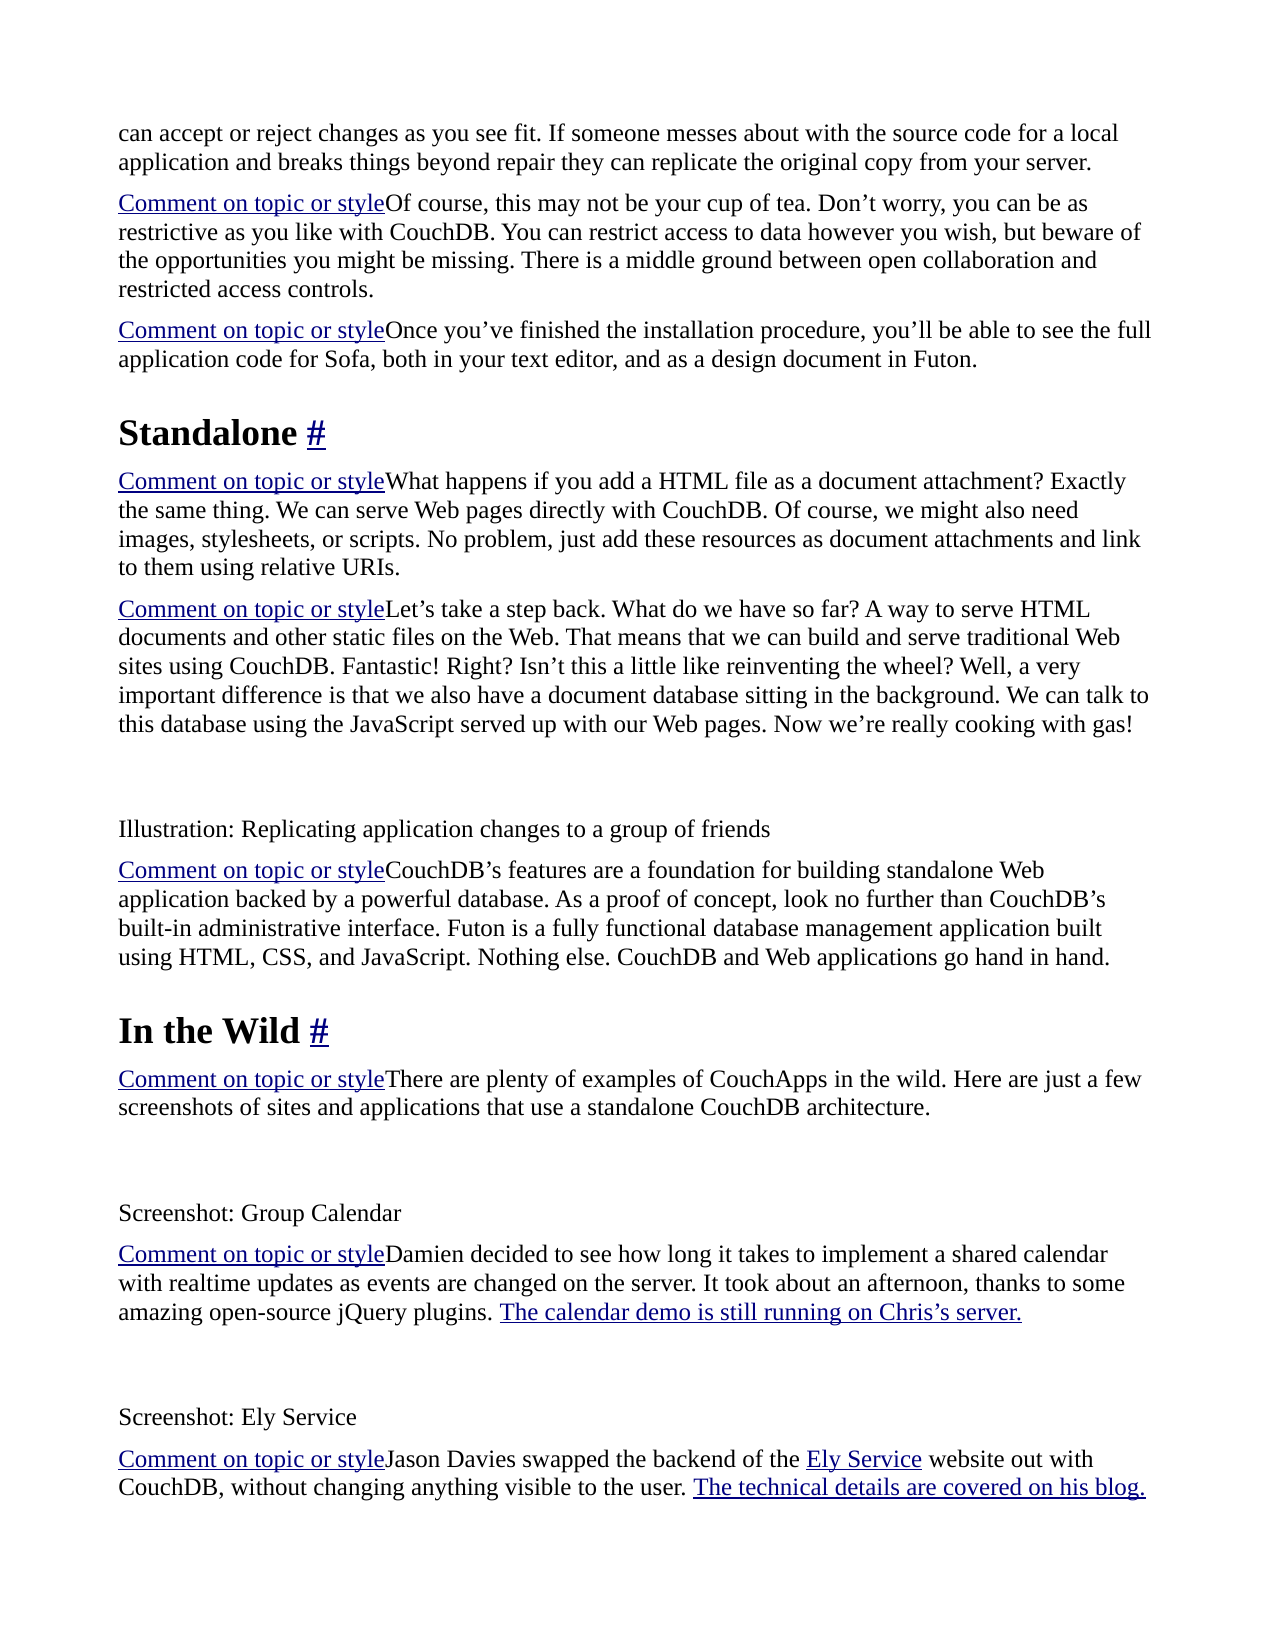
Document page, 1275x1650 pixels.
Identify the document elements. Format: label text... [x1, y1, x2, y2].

text Comment on topic or styleDamien decided to see how long it takes to implement a shared calendar with realtime updates as events are changed on the server. It took about an afternoon, thanks to some amazing open-source jQuery plugins. The calendar demo is still running on Chris’s server. [118, 1239, 1157, 1326]
text Illustration: Replicating application changes to a group of friends [118, 814, 1157, 843]
text Comment on topic or styleCouchDB’s features are a foundation for building standalone Web application backed by a powerful database. As a proof of concept, look no further than CouchDB’s built-in administrative interface. Futon is a fully functional database management application built using HTML, CSS, and JavaScript. Nothing else. CouchDB and Web applications go hand in hand. [118, 856, 1157, 971]
text Comment on topic or styleWhat happens if you add a HTML file as a document attachment? Exactly the same thing. We can serve Web pages directly with CouchDB. Of course, we might also need images, stylesheets, or scripts. No problem, just add these resources as document attachments and link to them using relative URIs. [118, 466, 1157, 581]
text can accept or reject changes as you see fit. If someone messes about with the source code for a local application and breaks things beyond repair they can replicate the original copy from your server. [118, 118, 1157, 176]
text Comment on topic or styleLet’s take a step back. What do we have so far? A way to serve HTML documents and other static files on the Web. That means that we can build and serve traditional Web sites using CouchDB. Fantastic! Right? Isn’t this a little like reinventing the wheel? Well, a very important difference is that we also have a document database sitting in the background. We can talk to this database using the JavaScript served up with our Web pages. Now we’re really cooking with gas! [118, 594, 1157, 737]
text Comment on topic or styleThere are plenty of examples of CouchApps in the wild. Here are just a few screenshots of sites and applications that use a standalone CouchDB architecture. [118, 1064, 1157, 1121]
text Comment on topic or styleOf course, this may not be your cup of tea. Don’t worry, you can be as restrictive as you like with CouchDB. You can restrict access to data however you wish, but beware of the opportunities you might be missing. There is a middle ground between open collaboration and restricted access controls. [118, 188, 1157, 303]
text Screenshot: Group Calendar [118, 1198, 1157, 1227]
text Comment on topic or styleJason Davies swapped the backend of the Ely Service website out with CouchDB, without changing anything visible to the user. The technical details are covered on his blog. [118, 1444, 1157, 1501]
subtitle Standalone # [118, 411, 1157, 454]
subtitle In the Wild # [118, 1008, 1157, 1051]
text Screenshot: Ely Service [118, 1402, 1157, 1431]
text Comment on topic or styleOnce you’ve finished the installation procedure, you’ll be able to see the full application code for Sofa, both in your text editor, and as a design document in Futon. [118, 316, 1157, 373]
